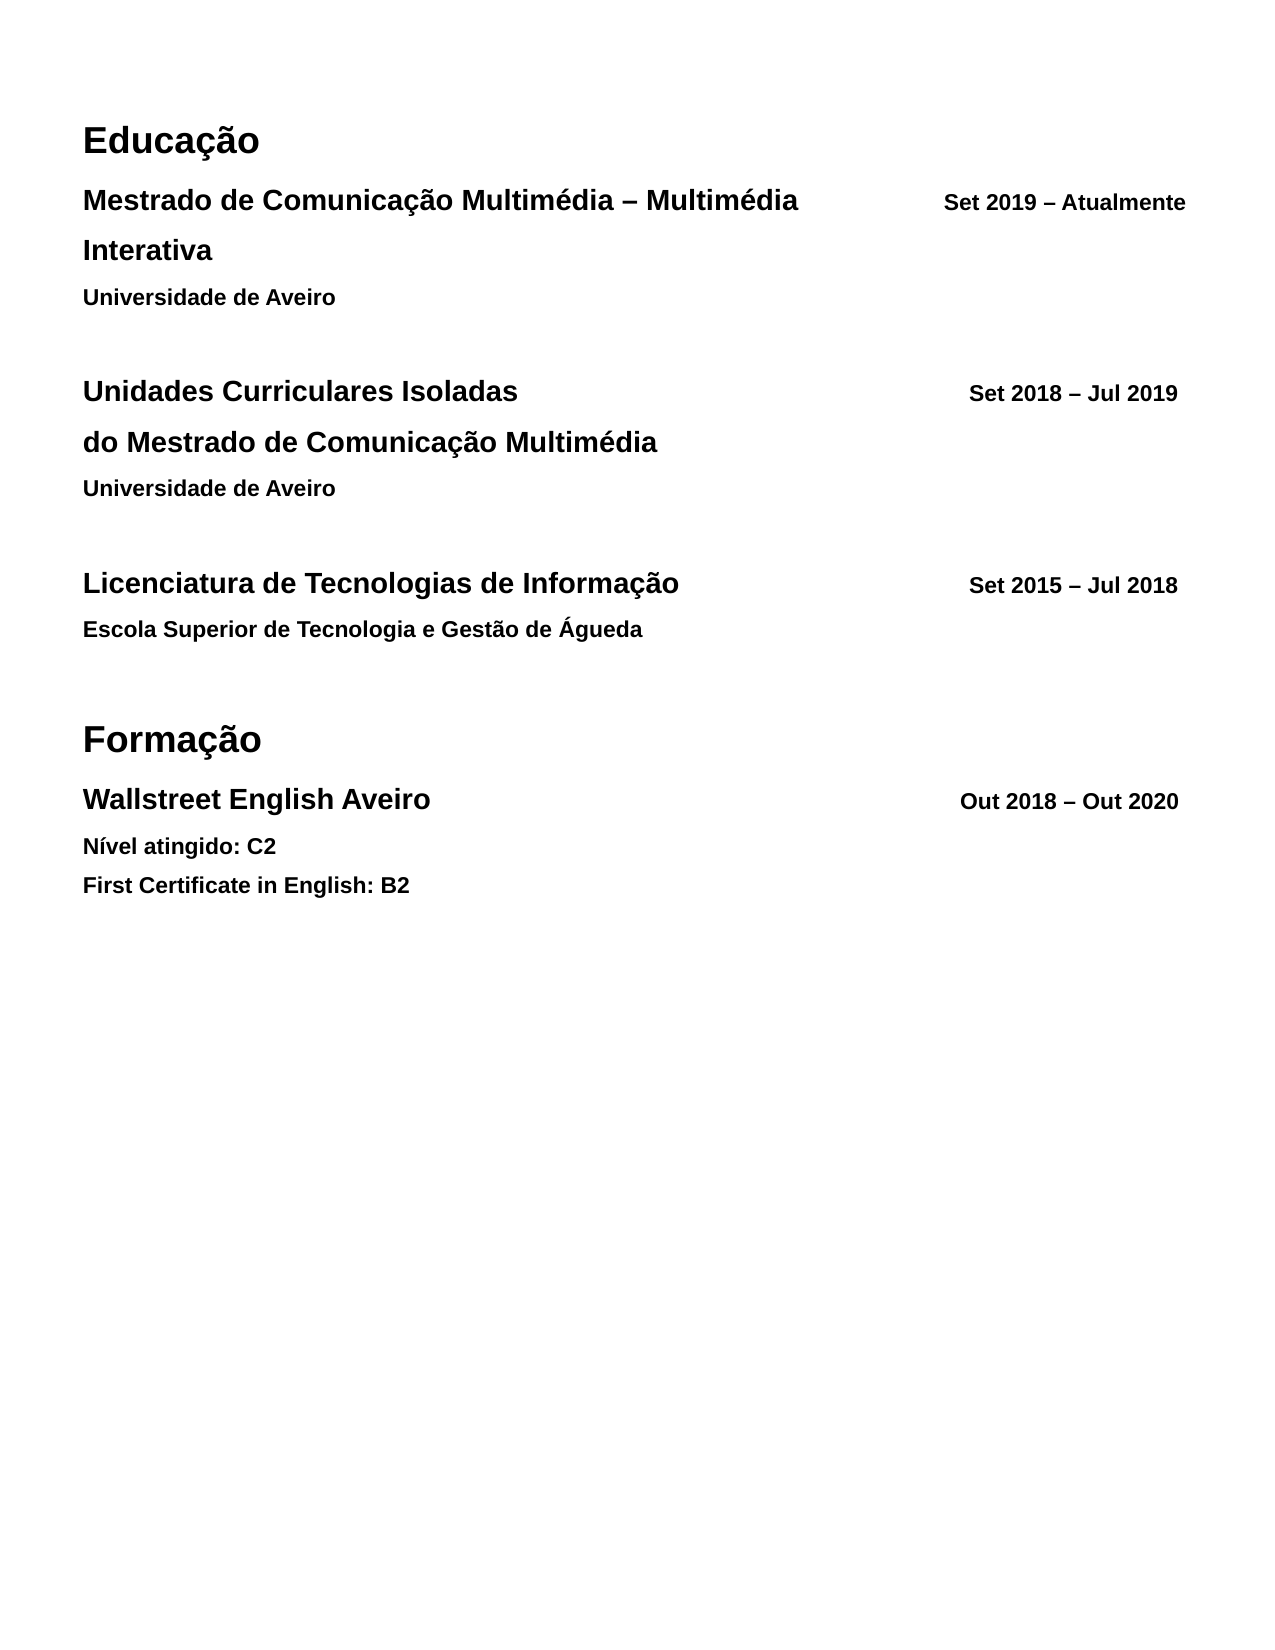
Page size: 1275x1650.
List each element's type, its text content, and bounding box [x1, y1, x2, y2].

text Formação [83, 718, 1192, 761]
text Mestrado de Comunicação Multimédia – Multimédia Set 2019 – Atualmente [83, 183, 1192, 216]
text Universidade de Aveiro [83, 283, 1192, 310]
text do Mestrado de Comunicação Multimédia [83, 424, 1192, 458]
text Wallstreet English Aveiro Out 2018 – Out 2020 [83, 782, 1192, 816]
text Interativa [83, 233, 1192, 267]
text Escola Superior de Tecnologia e Gestão de Águeda [83, 616, 1192, 642]
text Educação [83, 118, 1192, 161]
text First Certificate in English: B2 [83, 872, 1192, 898]
text Nível atingido: C2 [83, 833, 1192, 859]
text Licenciatura de Tecnologias de Informação Set 2015 – Jul 2018 [83, 566, 1192, 599]
text Universidade de Aveiro [83, 475, 1192, 501]
text Unidades Curriculares Isoladas Set 2018 – Jul 2019 [83, 374, 1192, 408]
